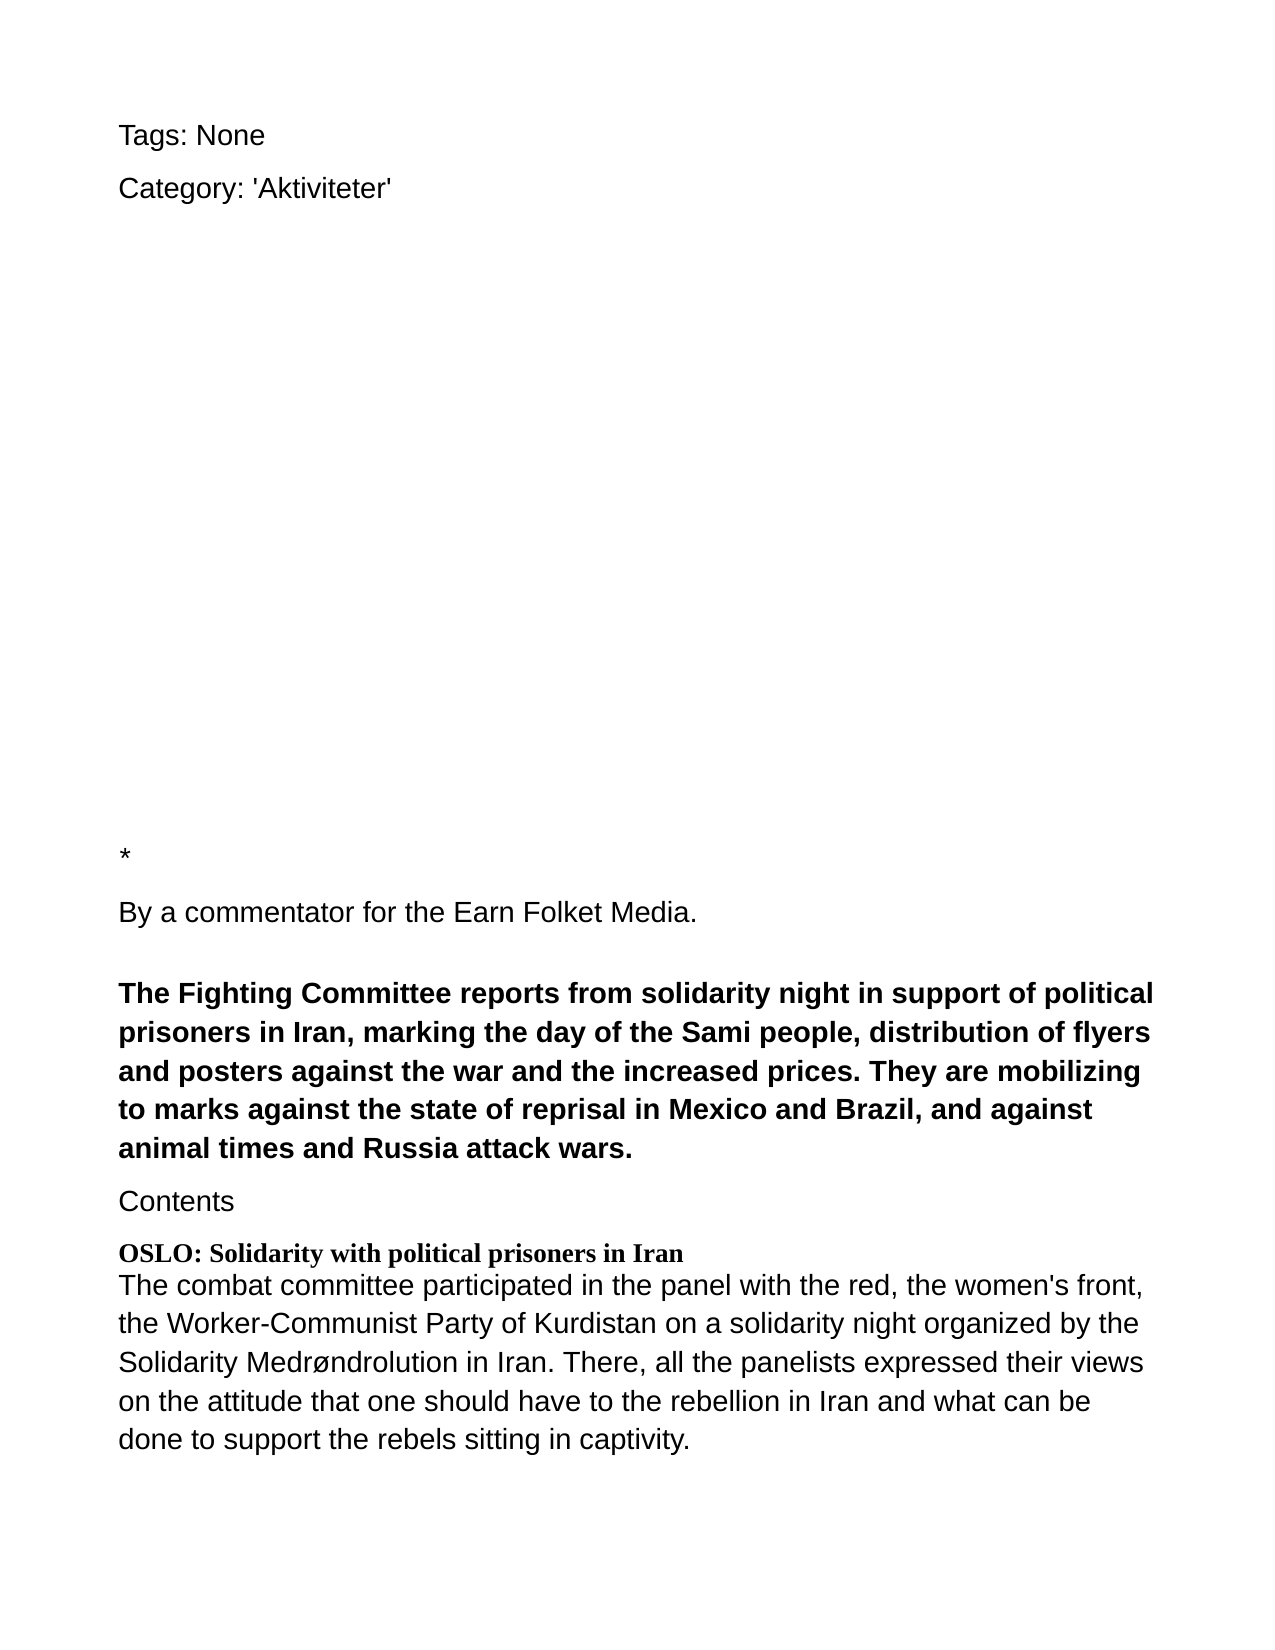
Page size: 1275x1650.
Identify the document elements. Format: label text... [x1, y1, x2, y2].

subtitle OSLO: Solidarity with political prisoners in Iran [118, 1237, 1157, 1268]
text Tags: None [118, 118, 1157, 152]
text Category: 'Aktiviteter' [118, 171, 1157, 205]
text Contents [118, 1184, 1157, 1217]
text The Fighting Committee reports from solidarity night in support of political prisoners in Iran, marking the day of the Sami people, distribution of flyers and posters against the war and the increased prices. They are mobilizing to marks against the state of reprisal in Mexico and Brazil, and against animal times and Russia attack wars. [118, 976, 1157, 1164]
text * [118, 224, 1157, 875]
text By a commentator for the Earn Folket Media. [118, 894, 1157, 928]
text The combat committee participated in the panel with the red, the women's front, the Worker-Communist Party of Kurdistan on a solidarity night organized by the Solidarity Medrøndrolution in Iran. There, all the panelists expressed their views on the attitude that one should have to the rebellion in Iran and what can be done to support the rebels sitting in captivity. [118, 1268, 1157, 1456]
